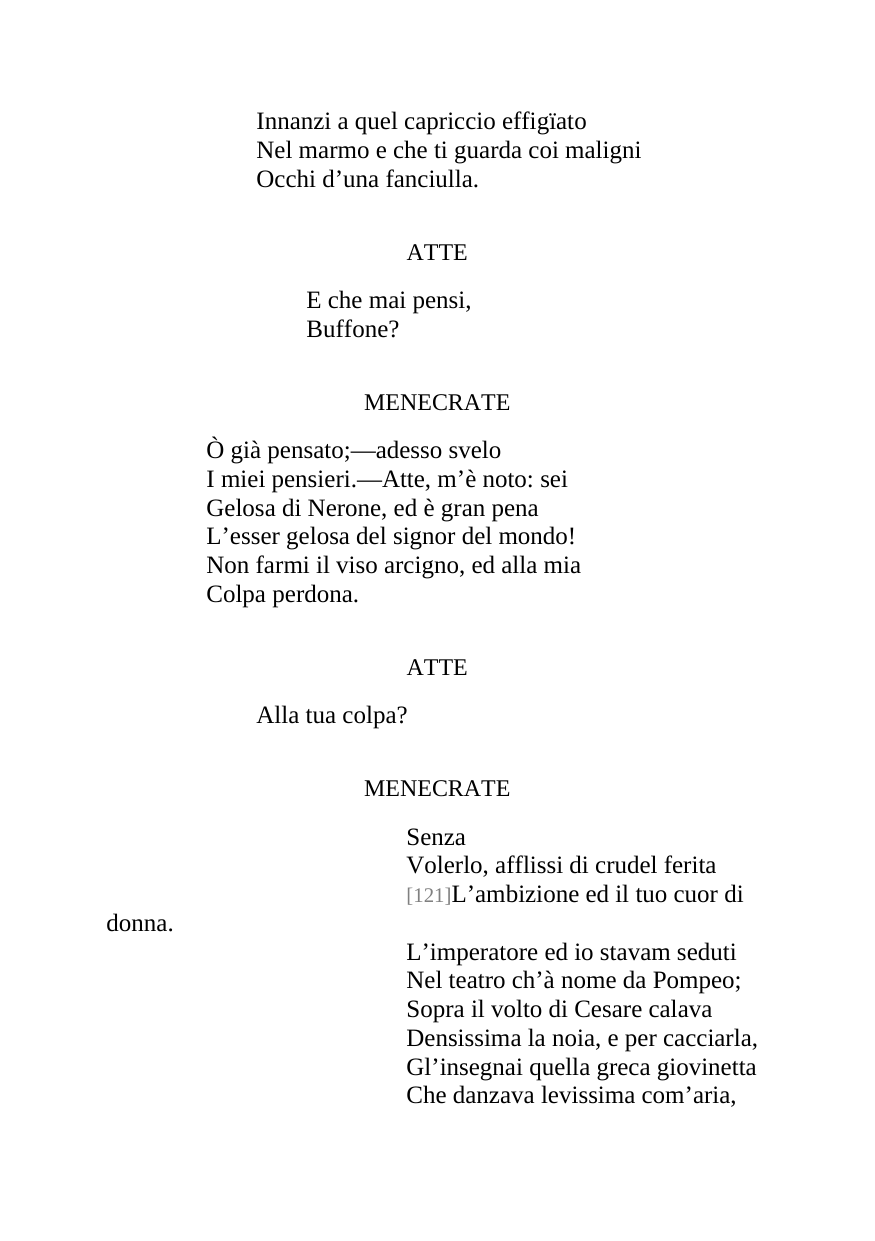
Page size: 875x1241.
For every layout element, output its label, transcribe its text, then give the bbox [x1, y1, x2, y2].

text Colpa perdona. [106, 579, 768, 608]
text Occhi d’una fanciulla. [106, 164, 768, 192]
text Non farmi il viso arcigno, ed alla mia [106, 550, 768, 579]
text Innanzi a quel capriccio effigïato [106, 106, 768, 135]
text MENECRATE [106, 388, 768, 415]
text Sopra il volto di Cesare calava [106, 994, 768, 1023]
text Alla tua colpa? [106, 700, 768, 729]
text E che mai pensi, [106, 285, 768, 314]
text Buffone? [106, 314, 768, 343]
text Ò già pensato;—adesso svelo [106, 435, 768, 464]
text Gelosa di Nerone, ed è gran pena [106, 493, 768, 521]
text Che danzava levissima com’aria, [106, 1080, 768, 1109]
text L’esser gelosa del signor del mondo! [106, 521, 768, 550]
text [121]L’ambizione ed il tuo cuor di donna. [106, 879, 768, 937]
text Densissima la noia, e per cacciarla, [106, 1023, 768, 1052]
text ATTE [106, 653, 768, 680]
text Gl’insegnai quella greca giovinetta [106, 1052, 768, 1080]
text Nel marmo e che ti guarda coi maligni [106, 135, 768, 164]
text Nel teatro ch’à nome da Pompeo; [106, 965, 768, 994]
text L’imperatore ed io stavam seduti [106, 937, 768, 965]
text Senza [106, 822, 768, 850]
text I miei pensieri.—Atte, m’è noto: sei [106, 464, 768, 493]
text MENECRATE [106, 774, 768, 802]
text Volerlo, afflissi di crudel ferita [106, 850, 768, 879]
text ATTE [106, 237, 768, 265]
